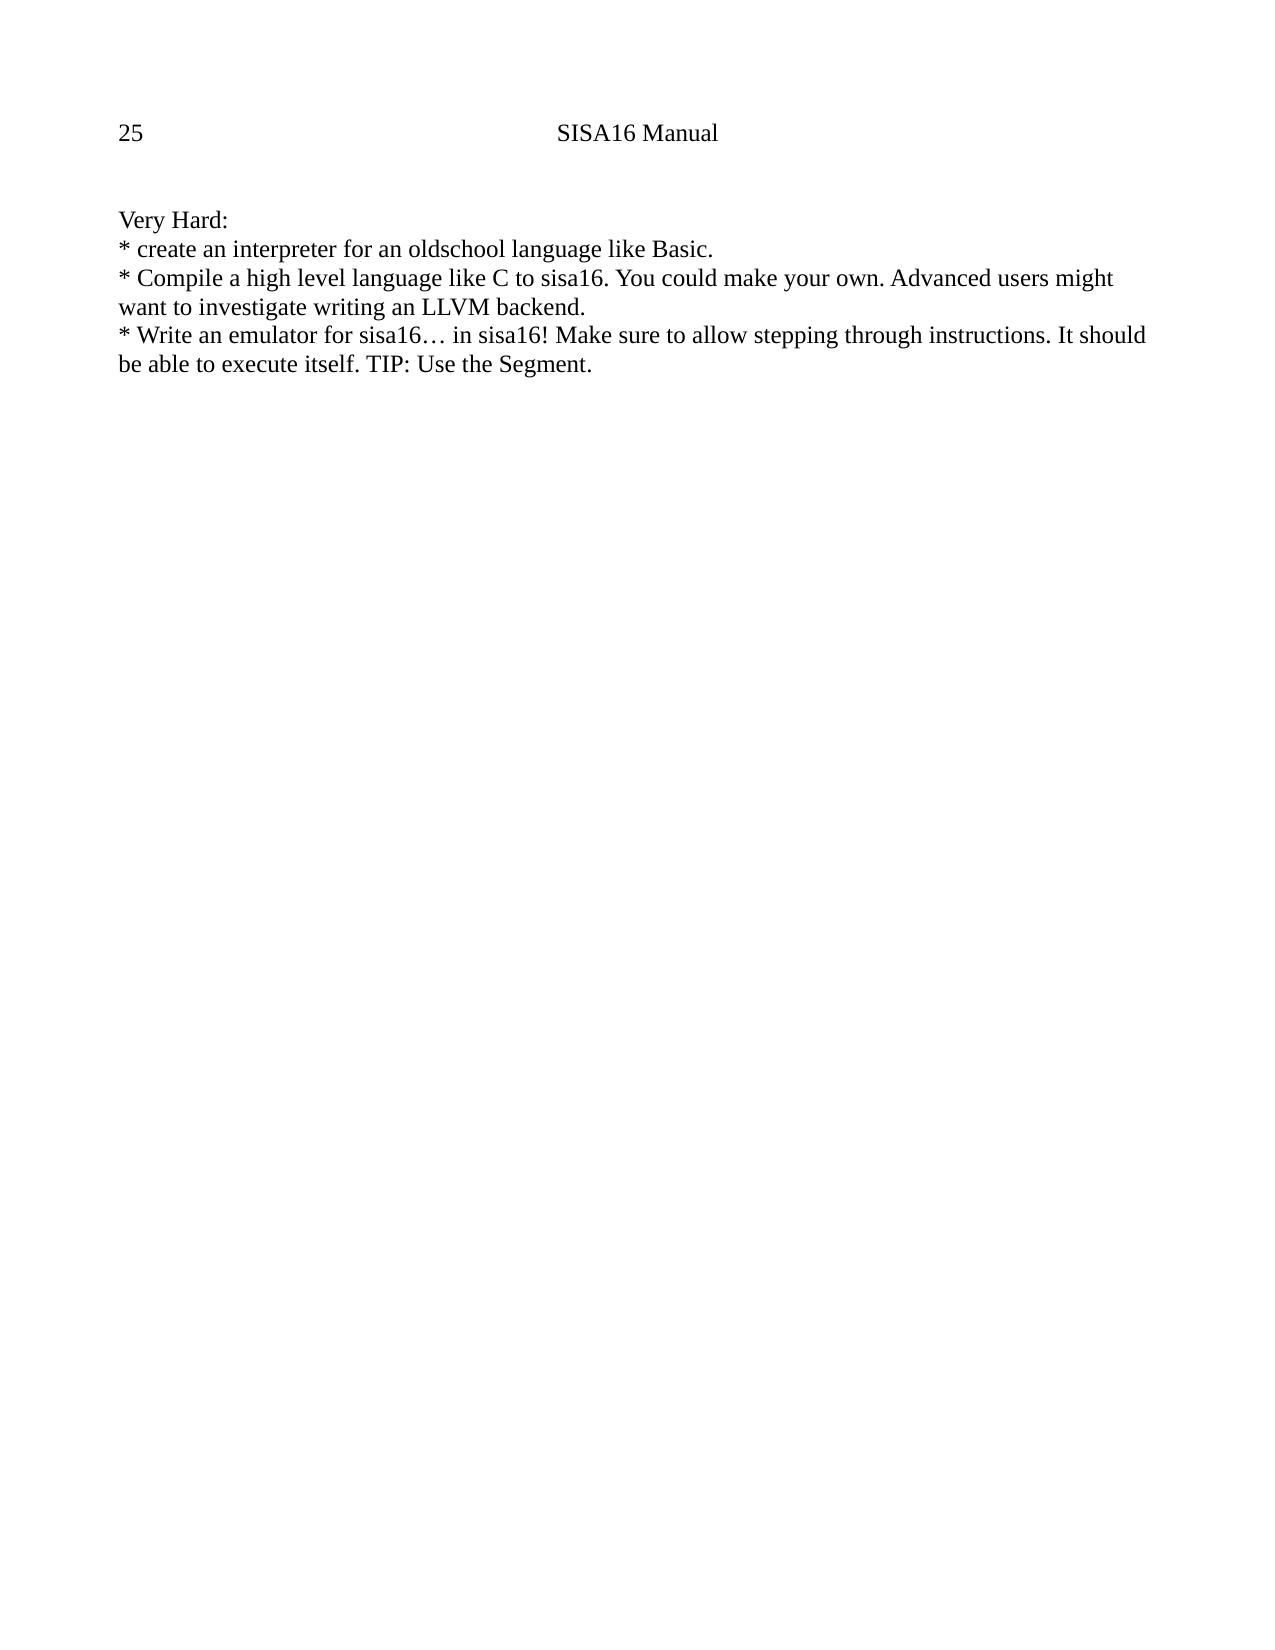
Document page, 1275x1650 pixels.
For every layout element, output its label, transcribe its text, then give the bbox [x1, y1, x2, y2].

text Very Hard: * create an interpreter for an oldschool language like Basic. * Compile a high level language like C to sisa16. You could make your own. Advanced users might want to investigate writing an LLVM backend. * Write an emulator for sisa16… in sisa16! Make sure to allow stepping through instructions. It should be able to execute itself. TIP: Use the Segment. [118, 177, 1157, 378]
